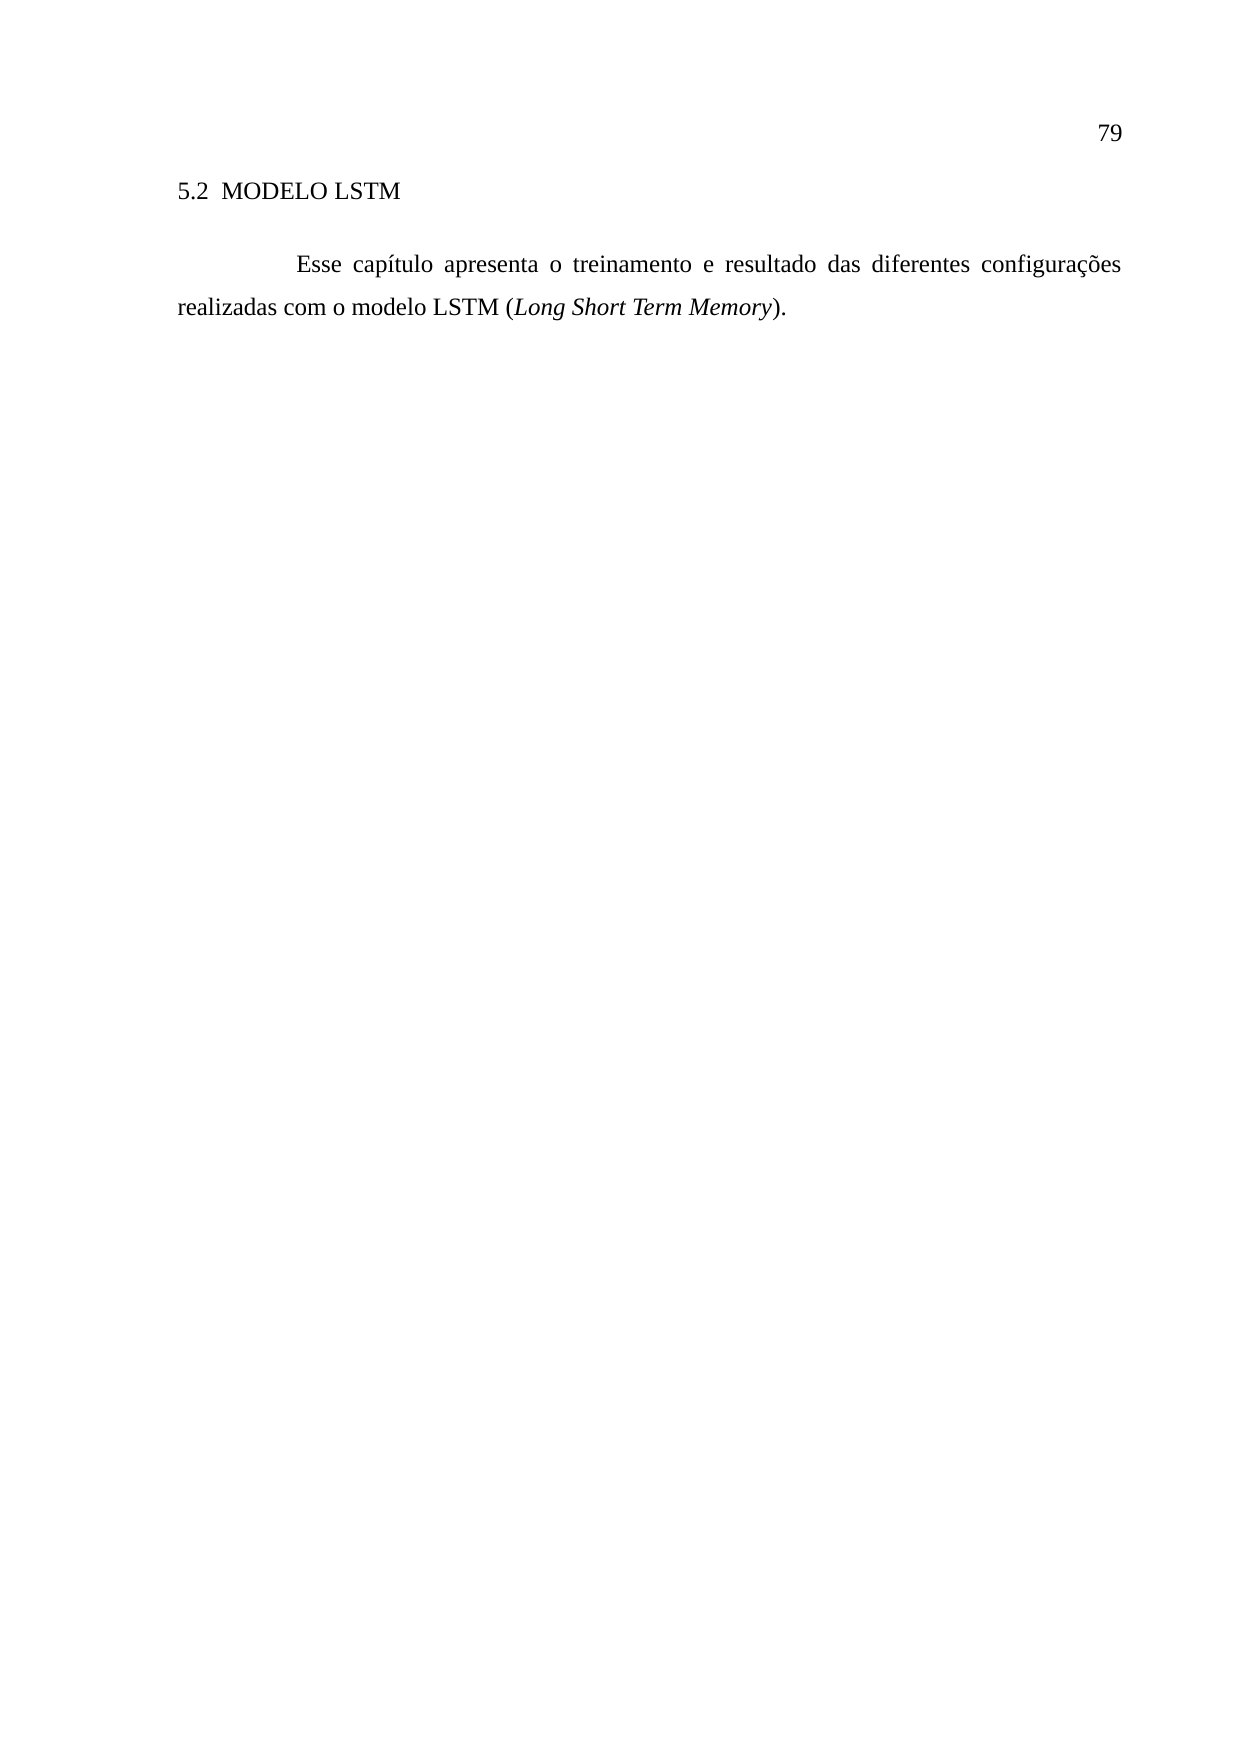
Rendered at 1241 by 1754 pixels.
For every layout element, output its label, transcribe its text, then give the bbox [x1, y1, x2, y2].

subtitle MODELO LSTM [177, 176, 1122, 205]
text Esse capítulo apresenta o treinamento e resultado das diferentes configurações realizadas com o modelo LSTM (Long Short Term Memory). [177, 249, 1122, 321]
